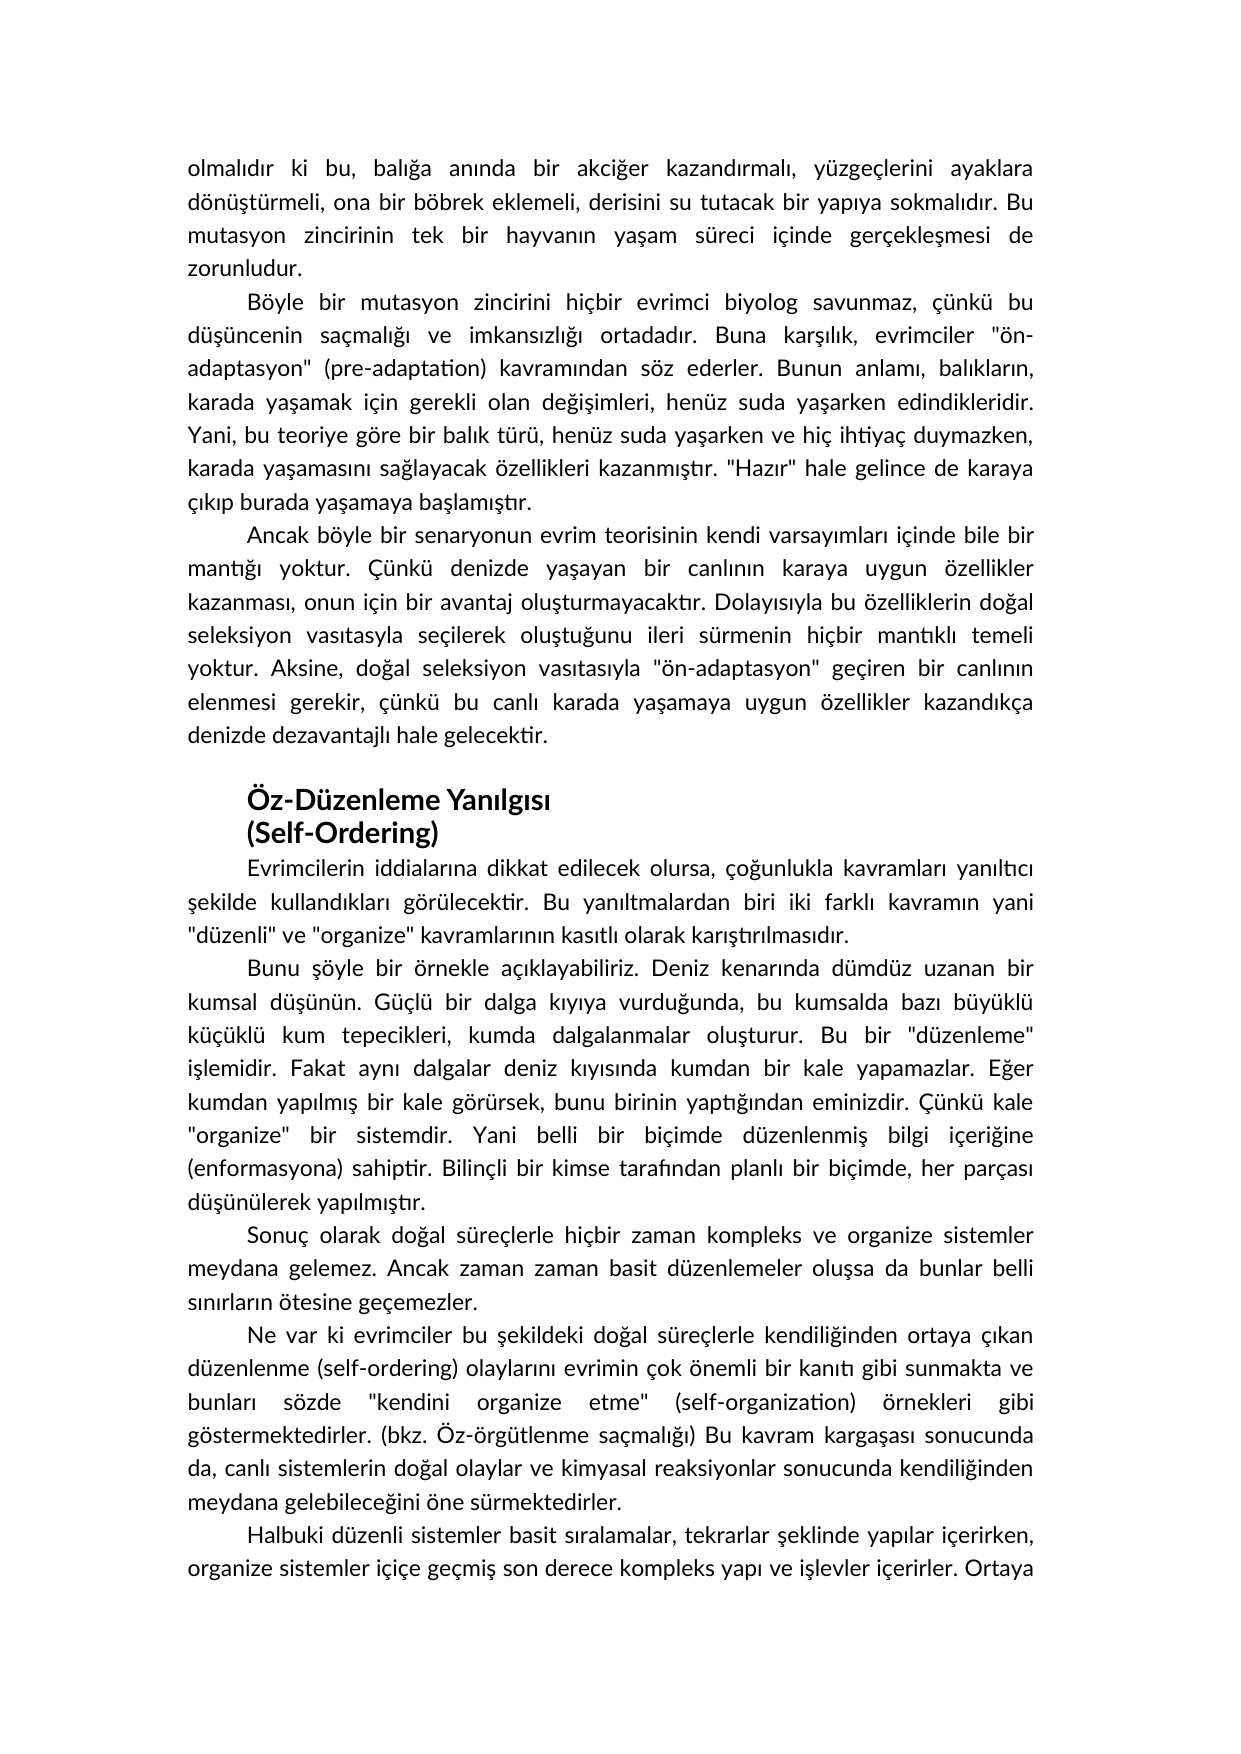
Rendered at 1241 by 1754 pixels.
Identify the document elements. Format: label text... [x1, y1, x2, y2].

text olmalıdır ki bu, balığa anında bir akciğer kazandırmalı, yüzgeçlerini ayaklara dönüştürmeli, ona bir böbrek eklemeli, derisini su tutacak bir yapıya sokmalıdır. Bu mutasyon zincirinin tek bir hayvanın yaşam süreci içinde gerçekleşmesi de zorunludur. [187, 150, 1035, 283]
text Ne var ki evrimciler bu şekildeki doğal süreçlerle kendiliğinden ortaya çıkan düzenlenme (self-ordering) olaylarını evrimin çok önemli bir kanıtı gibi sunmakta ve bunları sözde "kendini organize etme" (self-organization) örnekleri gibi göstermektedirler. (bkz. Öz-örgütlenme saçmalığı) Bu kavram kargaşası sonucunda da, canlı sistemlerin doğal olaylar ve kimyasal reaksiyonlar sonucunda kendiliğinden meydana gelebileceğini öne sürmektedirler. [187, 1317, 1035, 1517]
text Ancak böyle bir senaryonun evrim teorisinin kendi varsayımları içinde bile bir mantığı yoktur. Çünkü denizde yaşayan bir canlının karaya uygun özellikler kazanması, onun için bir avantaj oluşturmayacaktır. Dolayısıyla bu özelliklerin doğal seleksiyon vasıtasyla seçilerek oluştuğunu ileri sürmenin hiçbir mantıklı temeli yoktur. Aksine, doğal seleksiyon vasıtasıyla "ön-adaptasyon" geçiren bir canlının elenmesi gerekir, çünkü bu canlı karada yaşamaya uygun özellikler kazandıkça denizde dezavantajlı hale gelecektir. [187, 517, 1035, 750]
subtitle Öz-Düzenleme Yanılgısı [187, 783, 1035, 817]
text Sonuç olarak doğal süreçlerle hiçbir zaman kompleks ve organize sistemler meydana gelemez. Ancak zaman zaman basit düzenlemeler oluşsa da bunlar belli sınırların ötesine geçemezler. [187, 1217, 1035, 1317]
text Halbuki düzenli sistemler basit sıralamalar, tekrarlar şeklinde yapılar içerirken, organize sistemler içiçe geçmiş son derece kompleks yapı ve işlevler içerirler. Ortaya [187, 1517, 1035, 1583]
text Evrimcilerin iddialarına dikkat edilecek olursa, çoğunlukla kavramları yanıltıcı şekilde kullandıkları görülecektir. Bu yanıltmalardan biri iki farklı kavramın yani "düzenli" ve "organize" kavramlarının kasıtlı olarak karıştırılmasıdır. [187, 850, 1035, 950]
subtitle (Self-Ordering) [187, 817, 1035, 850]
text Böyle bir mutasyon zincirini hiçbir evrimci biyolog savunmaz, çünkü bu düşüncenin saçmalığı ve imkansızlığı ortadadır. Buna karşılık, evrimciler "ön-adaptasyon" (pre-adaptation) kavramından söz ederler. Bunun anlamı, balıkların, karada yaşamak için gerekli olan değişimleri, henüz suda yaşarken edindikleridir. Yani, bu teoriye göre bir balık türü, henüz suda yaşarken ve hiç ihtiyaç duymazken, karada yaşamasını sağlayacak özellikleri kazanmıştır. "Hazır" hale gelince de karaya çıkıp burada yaşamaya başlamıştır. [187, 283, 1035, 517]
text Bunu şöyle bir örnekle açıklayabiliriz. Deniz kenarında dümdüz uzanan bir kumsal düşünün. Güçlü bir dalga kıyıya vurduğunda, bu kumsalda bazı büyüklü küçüklü kum tepecikleri, kumda dalgalanmalar oluşturur. Bu bir "düzenleme" işlemidir. Fakat aynı dalgalar deniz kıyısında kumdan bir kale yapamazlar. Eğer kumdan yapılmış bir kale görürsek, bunu birinin yaptığından eminizdir. Çünkü kale "organize" bir sistemdir. Yani belli bir biçimde düzenlenmiş bilgi içeriğine (enformasyona) sahiptir. Bilinçli bir kimse tarafından planlı bir biçimde, her parçası düşünülerek yapılmıştır. [187, 950, 1035, 1217]
